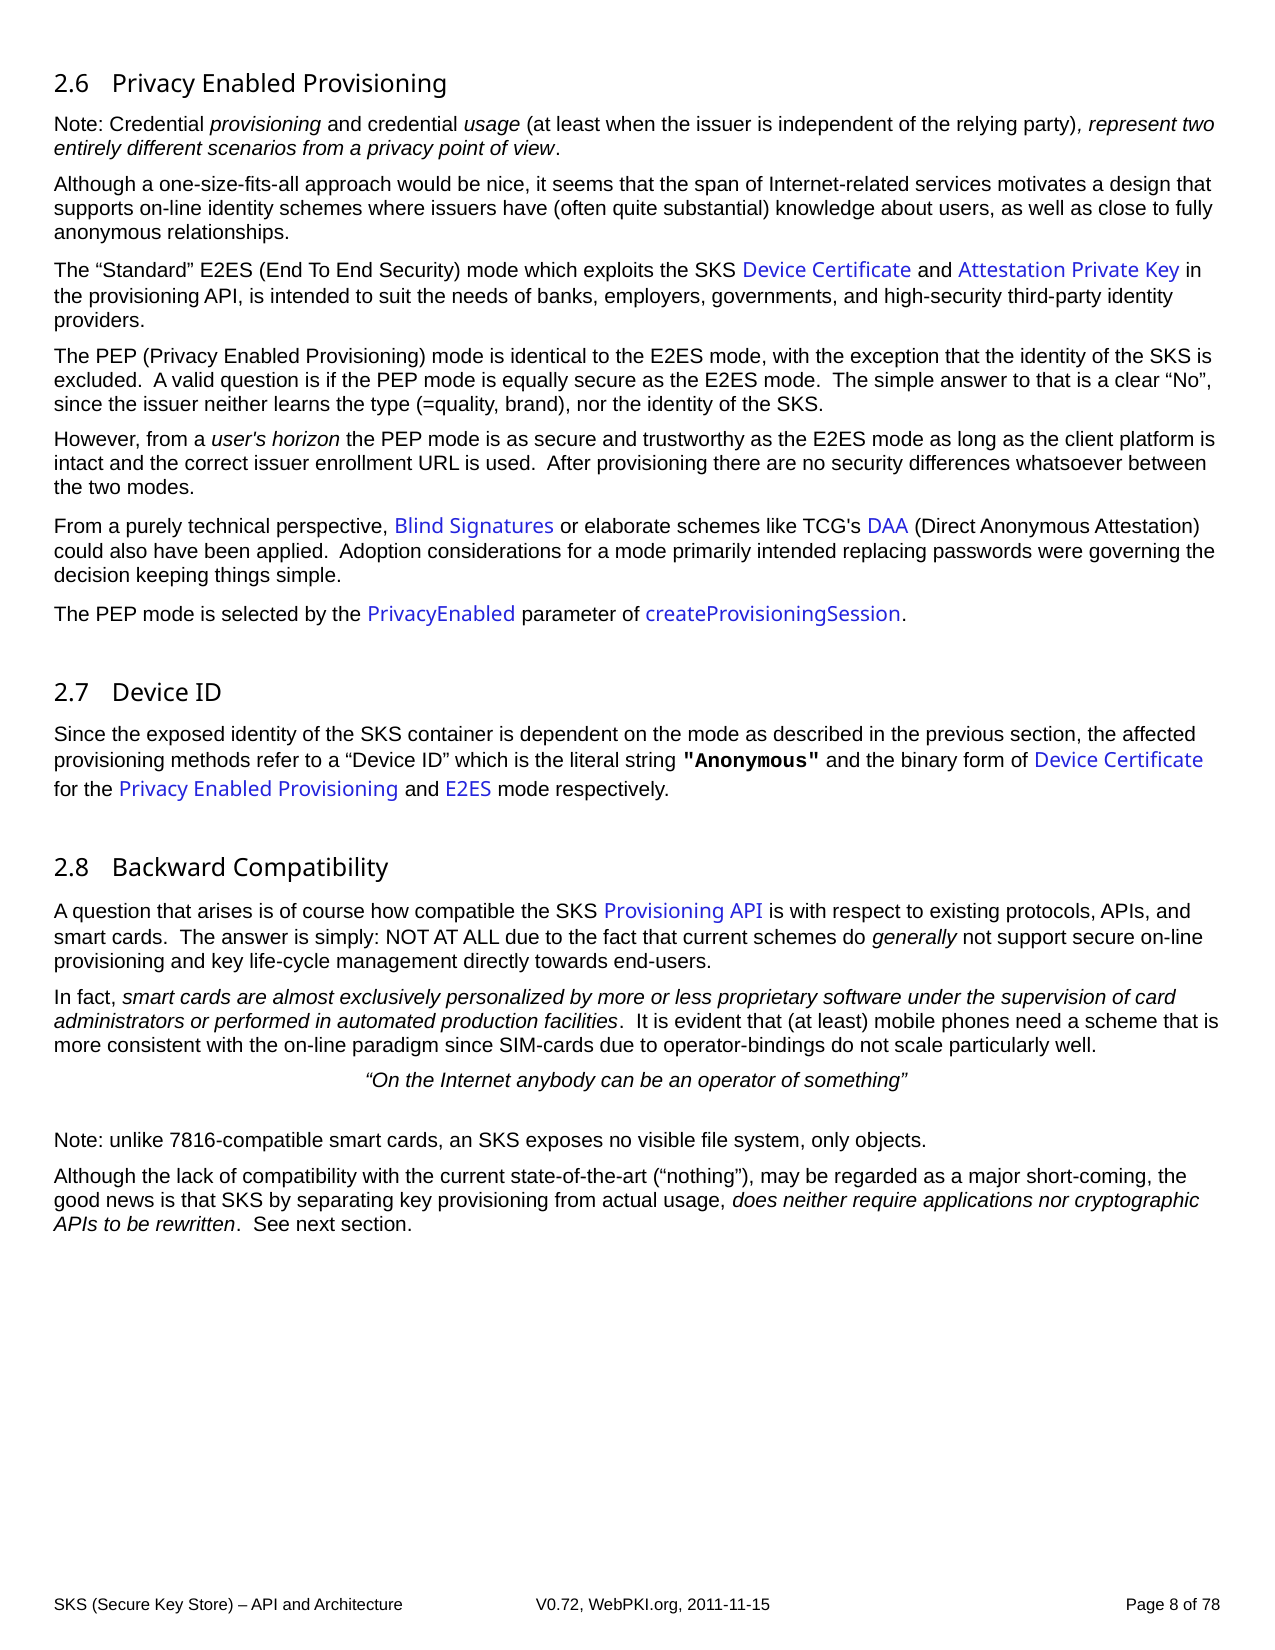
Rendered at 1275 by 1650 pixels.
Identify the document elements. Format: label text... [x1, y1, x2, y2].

subtitle Backward Compatibility [54, 850, 1221, 884]
subtitle Device ID [54, 675, 1221, 709]
text Note: Credential provisioning and credential usage (at least when the issuer is independent of the relying party), represent two entirely different scenarios from a privacy point of view. [54, 112, 1221, 160]
text The PEP mode is selected by the PrivacyEnabled parameter of createProvisioningSession. [54, 599, 1221, 627]
text Although a one-size-fits-all approach would be nice, it seems that the span of Internet-related services motivates a design that supports on-line identity schemes where issuers have (often quite substantial) knowledge about users, as well as close to fully anonymous relationships. [54, 172, 1221, 244]
text In fact, smart cards are almost exclusively personalized by more or less proprietary software under the supervision of card administrators or performed in automated production facilities. It is evident that (at least) mobile phones need a scheme that is more consistent with the on-line paradigm since SIM-cards due to operator-bindings do not scale particularly well. [54, 984, 1221, 1056]
text However, from a user's horizon the PEP mode is as secure and trustworthy as the E2ES mode as long as the client platform is intact and the correct issuer enrollment URL is used. After provisioning there are no security differences whatsoever between the two modes. [54, 427, 1221, 499]
text Since the exposed identity of the SKS container is dependent on the mode as described in the previous section, the affected provisioning methods refer to a “Device ID” which is the literal string "Anonymous" and the binary form of Device Certificate for the Privacy Enabled Provisioning and E2ES mode respectively. [54, 721, 1221, 802]
text From a purely technical perspective, Blind Signatures or elaborate schemes like TCG's DAA (Direct Anonymous Attestation) could also have been applied. Adoption considerations for a mode primarily intended replacing passwords were governing the decision keeping things simple. [54, 511, 1221, 587]
subtitle Privacy Enabled Provisioning [54, 66, 1221, 100]
text Although the lack of compatibility with the current state-of-the-art (“nothing”), may be regarded as a major short-coming, the good news is that SKS by separating key provisioning from actual usage, does neither require applications nor cryptographic APIs to be rewritten. See next section. [54, 1163, 1221, 1235]
text Note: unlike 7816-compatible smart cards, an SKS exposes no visible file system, only objects. [54, 1128, 1221, 1152]
text “On the Internet anybody can be an operator of something” [54, 1068, 1221, 1116]
text A question that arises is of course how compatible the SKS Provisioning API is with respect to existing protocols, APIs, and smart cards. The answer is simply: NOT AT ALL due to the fact that current schemes do generally not support secure on-line provisioning and key life-cycle management directly towards end-users. [54, 896, 1221, 973]
text The PEP (Privacy Enabled Provisioning) mode is identical to the E2ES mode, with the exception that the identity of the SKS is excluded. A valid question is if the PEP mode is equally secure as the E2ES mode. The simple answer to that is a clear “No”, since the issuer neither learns the type (=quality, brand), nor the identity of the SKS. [54, 344, 1221, 416]
text The “Standard” E2ES (End To End Security) mode which exploits the SKS Device Certificate and Attestation Private Key in the provisioning API, is intended to suit the needs of banks, employers, governments, and high-security third-party identity providers. [54, 256, 1221, 332]
